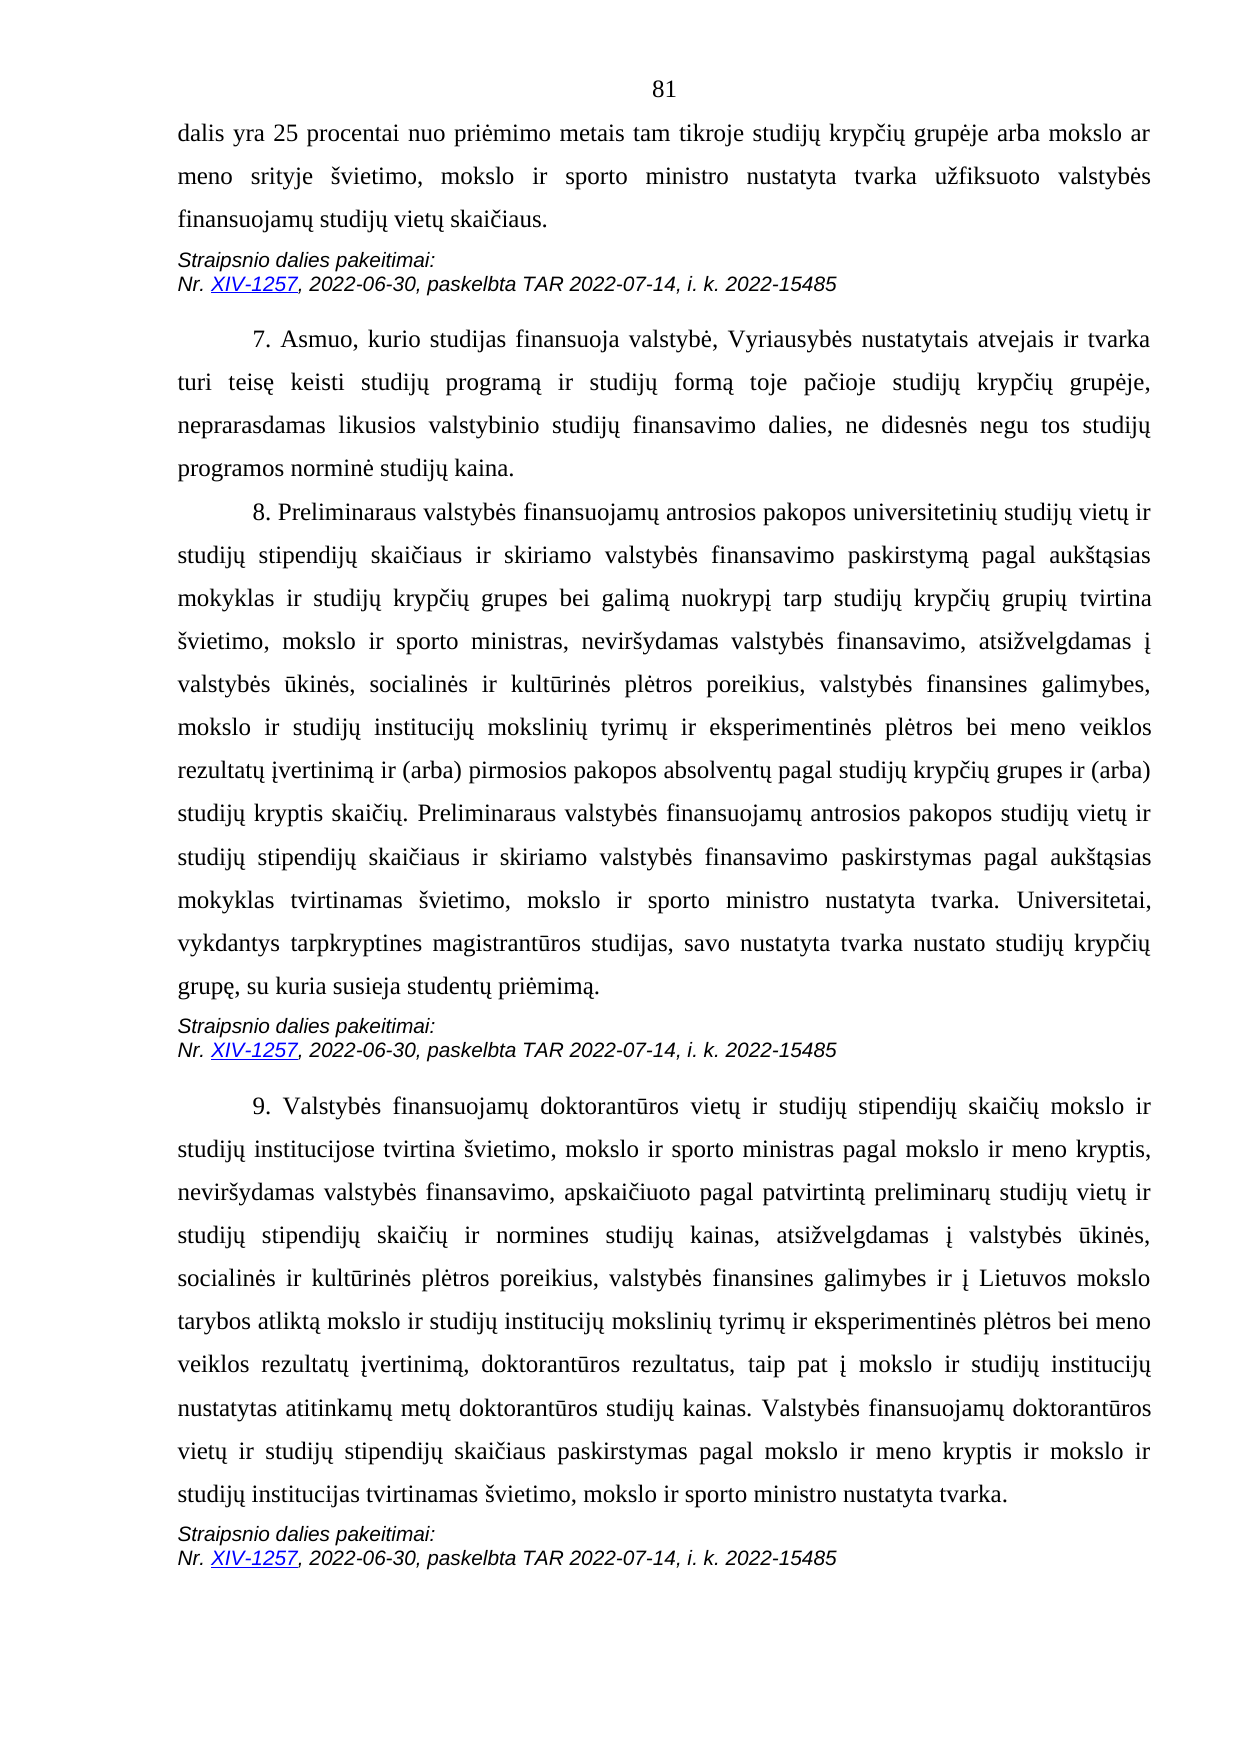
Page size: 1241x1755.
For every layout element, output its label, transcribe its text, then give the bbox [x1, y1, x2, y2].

text 7. Asmuo, kurio studijas finansuoja valstybė, Vyriausybės nustatytais atvejais ir tvarka turi teisę keisti studijų programą ir studijų formą toje pačioje studijų krypčių grupėje, neprarasdamas likusios valstybinio studijų finansavimo dalies, ne didesnės negu tos studijų programos norminė studijų kaina. [177, 324, 1152, 482]
text 9. Valstybės finansuojamų doktorantūros vietų ir studijų stipendijų skaičių mokslo ir studijų institucijose tvirtina švietimo, mokslo ir sporto ministras pagal mokslo ir meno kryptis, neviršydamas valstybės finansavimo, apskaičiuoto pagal patvirtintą preliminarų studijų vietų ir studijų stipendijų skaičių ir normines studijų kainas, atsižvelgdamas į valstybės ūkinės, socialinės ir kultūrinės plėtros poreikius, valstybės finansines galimybes ir į Lietuvos mokslo tarybos atliktą mokslo ir studijų institucijų mokslinių tyrimų ir eksperimentinės plėtros bei meno veiklos rezultatų įvertinimą, doktorantūros rezultatus, taip pat į mokslo ir studijų institucijų nustatytas atitinkamų metų doktorantūros studijų kainas. Valstybės finansuojamų doktorantūros vietų ir studijų stipendijų skaičiaus paskirstymas pagal mokslo ir meno kryptis ir mokslo ir studijų institucijas tvirtinamas švietimo, mokslo ir sporto ministro nustatyta tvarka. [177, 1091, 1152, 1508]
text dalis yra 25 procentai nuo priėmimo metais tam tikroje studijų krypčių grupėje arba mokslo ar meno srityje švietimo, mokslo ir sporto ministro nustatyta tvarka užfiksuoto valstybės finansuojamų studijų vietų skaičiaus. [177, 118, 1152, 233]
text Nr. XIV-1257, 2022-06-30, paskelbta TAR 2022-07-14, i. k. 2022-15485 [177, 1546, 1152, 1570]
text 8. Preliminaraus valstybės finansuojamų antrosios pakopos universitetinių studijų vietų ir studijų stipendijų skaičiaus ir skiriamo valstybės finansavimo paskirstymą pagal aukštąsias mokyklas ir studijų krypčių grupes bei galimą nuokrypį tarp studijų krypčių grupių tvirtina švietimo, mokslo ir sporto ministras, neviršydamas valstybės finansavimo, atsižvelgdamas į valstybės ūkinės, socialinės ir kultūrinės plėtros poreikius, valstybės finansines galimybes, mokslo ir studijų institucijų mokslinių tyrimų ir eksperimentinės plėtros bei meno veiklos rezultatų įvertinimą ir (arba) pirmosios pakopos absolventų pagal studijų krypčių grupes ir (arba) studijų kryptis skaičių. Preliminaraus valstybės finansuojamų antrosios pakopos studijų vietų ir studijų stipendijų skaičiaus ir skiriamo valstybės finansavimo paskirstymas pagal aukštąsias mokyklas tvirtinamas švietimo, mokslo ir sporto ministro nustatyta tvarka. Universitetai, vykdantys tarpkryptines magistrantūros studijas, savo nustatyta tvarka nustato studijų krypčių grupę, su kuria susieja studentų priėmimą. [177, 497, 1152, 1000]
text Straipsnio dalies pakeitimai: [177, 247, 1152, 271]
text Nr. XIV-1257, 2022-06-30, paskelbta TAR 2022-07-14, i. k. 2022-15485 [177, 271, 1152, 295]
text Nr. XIV-1257, 2022-06-30, paskelbta TAR 2022-07-14, i. k. 2022-15485 [177, 1038, 1152, 1062]
text Straipsnio dalies pakeitimai: [177, 1014, 1152, 1038]
text Straipsnio dalies pakeitimai: [177, 1522, 1152, 1546]
